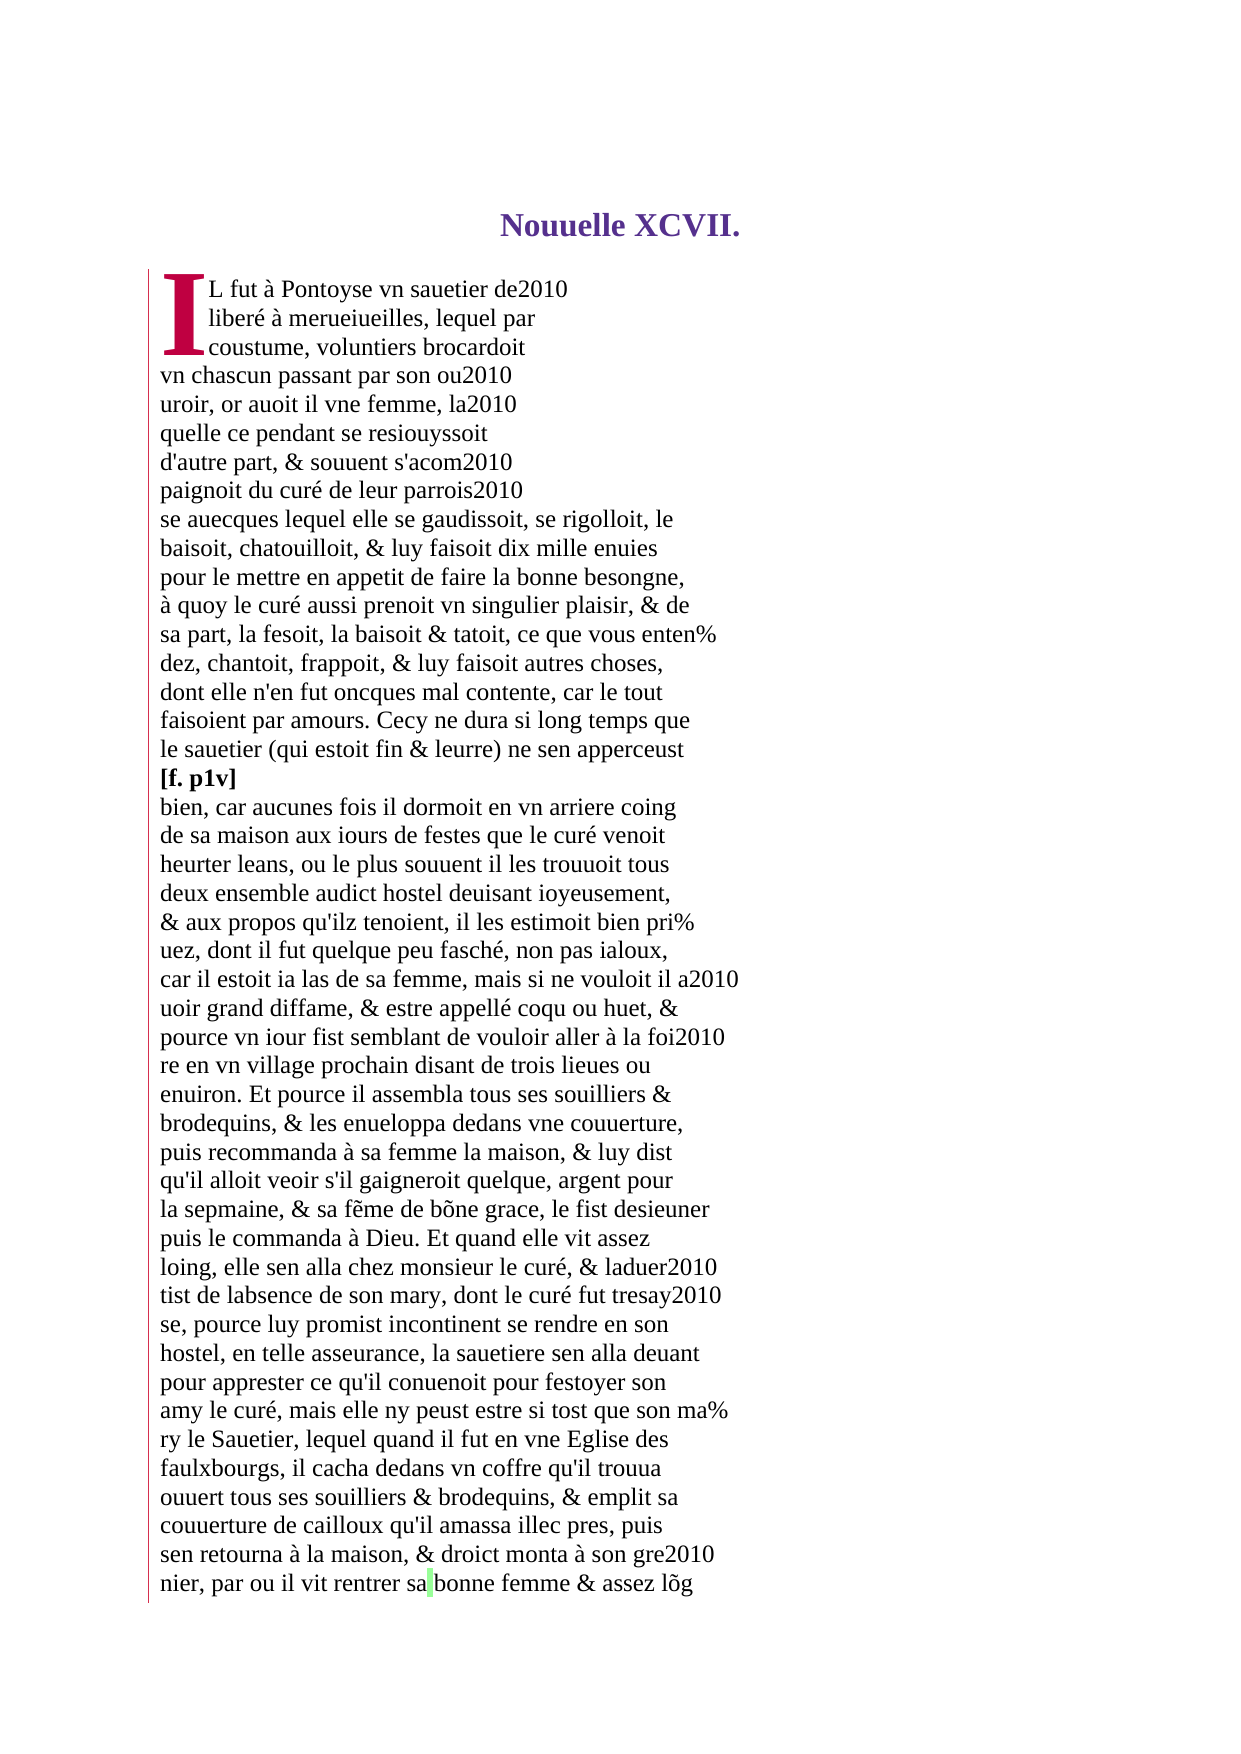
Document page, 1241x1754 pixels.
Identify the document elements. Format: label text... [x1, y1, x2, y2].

text Nouuelle XCVII. [148, 205, 1093, 243]
text IL fut à Pontoyse vn sauetier de2010 liberé à merueiueilles, lequel par coustume, voluntiers brocardoit vn chascun passant par son ou2010 uroir, or auoit il vne femme, la2010 quelle ce pendant se resiouyssoit d'autre part, & souuent s'acom2010 paignoit du curé de leur parrois2010 se auecques lequel elle se gaudissoit, se rigolloit, le baisoit, chatouilloit, & luy faisoit dix mille enuies pour le mettre en appetit de faire la bonne besongne, à quoy le curé aussi prenoit vn singulier plaisir, & de sa part, la fesoit, la baisoit & tatoit, ce que vous enten% dez, chantoit, frappoit, & luy faisoit autres choses, dont elle n'en fut oncques mal contente, car le tout faisoient par amours. Cecy ne dura si long temps que le sauetier (qui estoit fin & leurre) ne sen apperceust [f. p1v] bien, car aucunes fois il dormoit en vn arriere coing de sa maison aux iours de festes que le curé venoit heurter leans, ou le plus souuent il les trouuoit tous deux ensemble audict hostel deuisant ioyeusement, & aux propos qu'ilz tenoient, il les estimoit bien pri% uez, dont il fut quelque peu fasché, non pas ialoux, car il estoit ia las de sa femme, mais si ne vouloit il a2010 uoir grand diffame, & estre appellé coqu ou huet, & pource vn iour fist semblant de vouloir aller à la foi2010 re en vn village prochain disant de trois lieues ou enuiron. Et pource il assembla tous ses souilliers & brodequins, & les enueloppa dedans vne couuerture, puis recommanda à sa femme la maison, & luy dist qu'il alloit veoir s'il gaigneroit quelque, argent pour la sepmaine, & sa fẽme de bõne grace, le fist desieuner puis le commanda à Dieu. Et quand elle vit assez loing, elle sen alla chez monsieur le curé, & laduer2010 tist de labsence de son mary, dont le curé fut tresay2010 se, pource luy promist incontinent se rendre en son hostel, en telle asseurance, la sauetiere sen alla deuant pour apprester ce qu'il conuenoit pour festoyer son amy le curé, mais elle ny peust estre si tost que son ma% ry le Sauetier, lequel quand il fut en vne Eglise des faulxbourgs, il cacha dedans vn coffre qu'il trouua ouuert tous ses souilliers & brodequins, & emplit sa couuerture de cailloux qu'il amassa illec pres, puis sen retourna à la maison, & droict monta à son gre2010 nier, par ou il vit rentrer sa bonne femme & assez lõg [148, 268, 1093, 1603]
